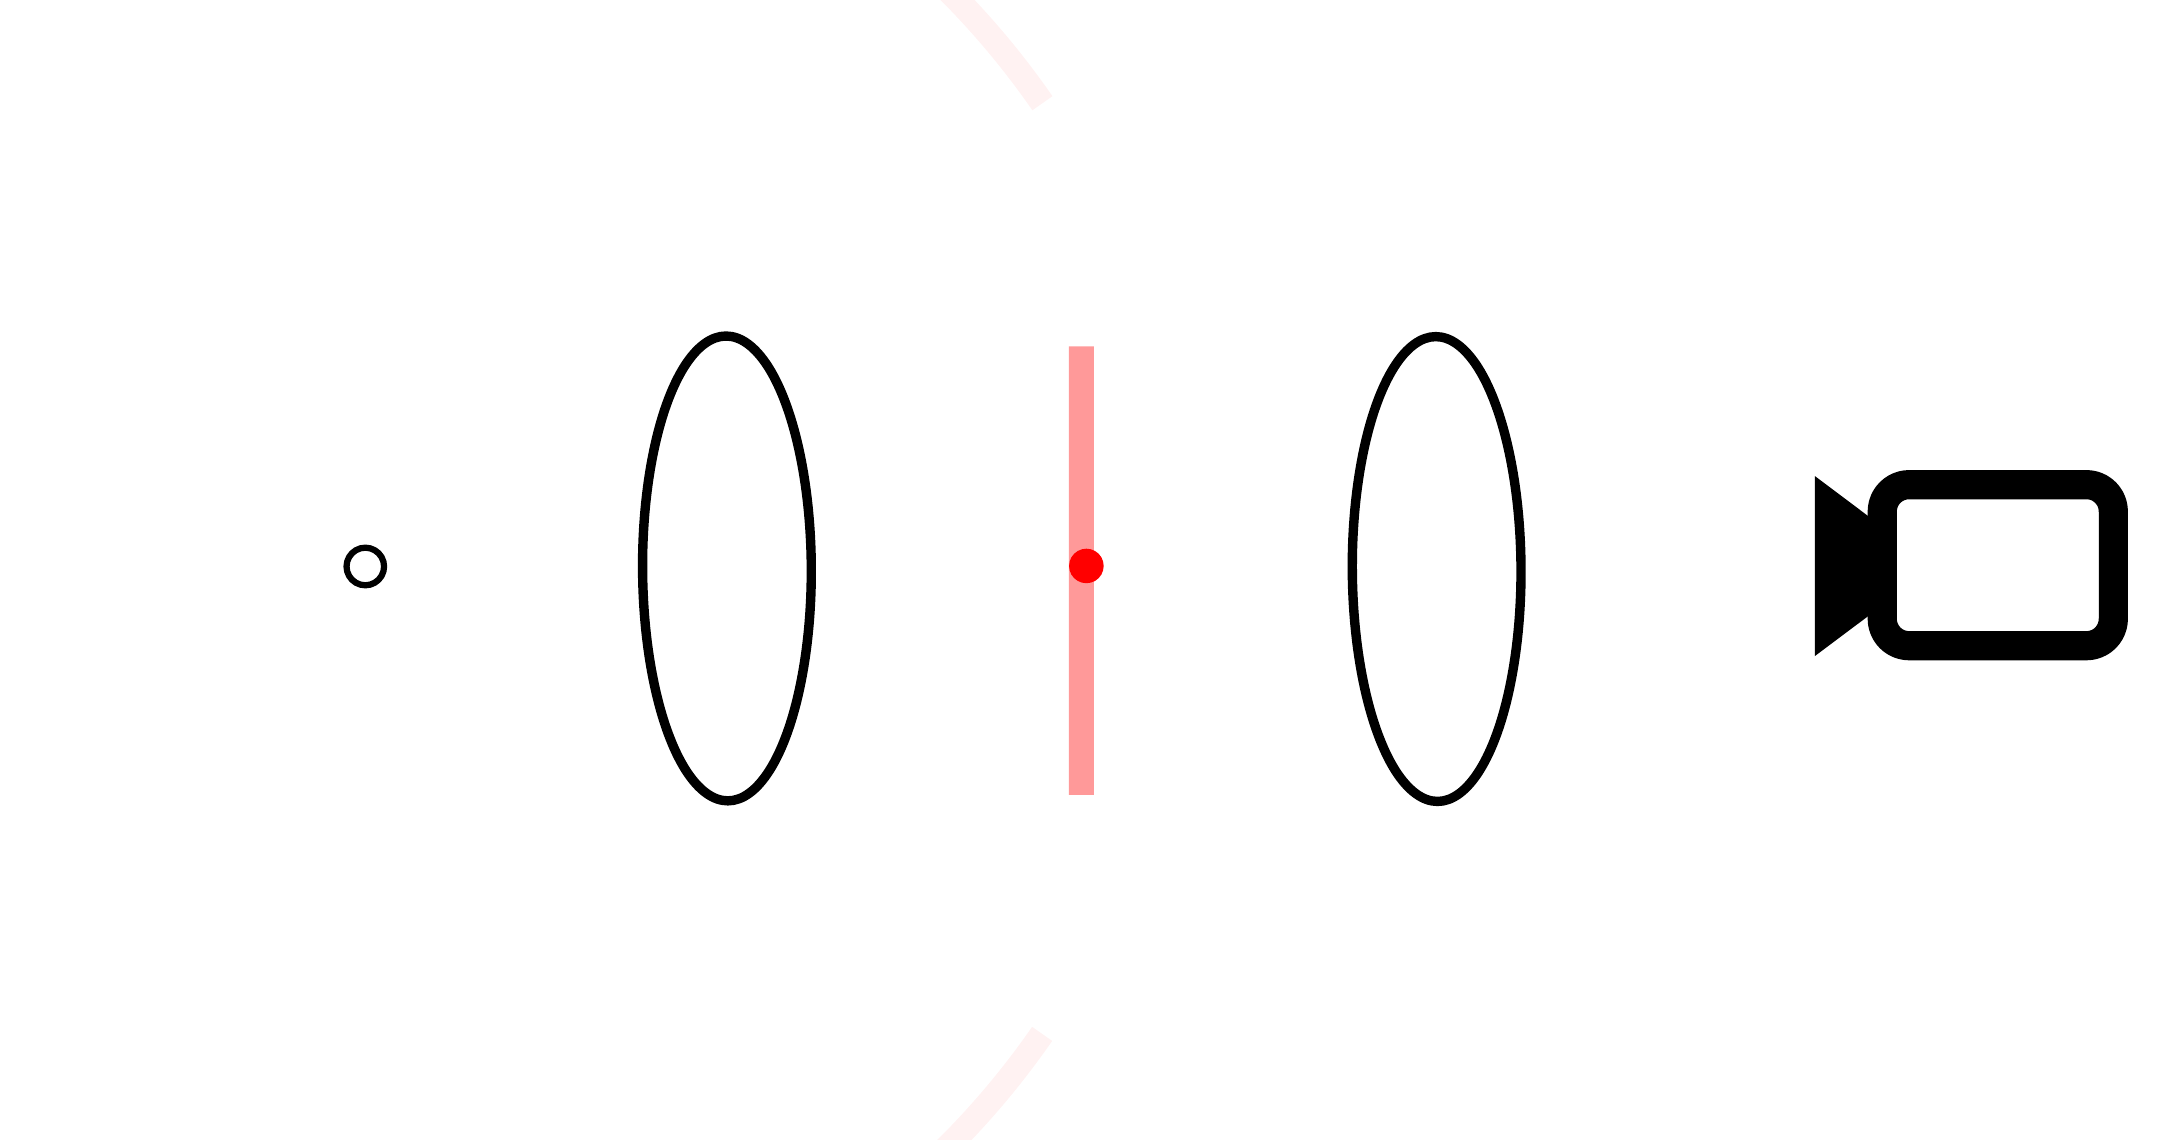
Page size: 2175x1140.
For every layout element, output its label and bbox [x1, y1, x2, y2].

text_box [642, 0, 1747, 1140]
text_box [1814, 476, 1875, 657]
text_box [1882, 484, 2114, 646]
